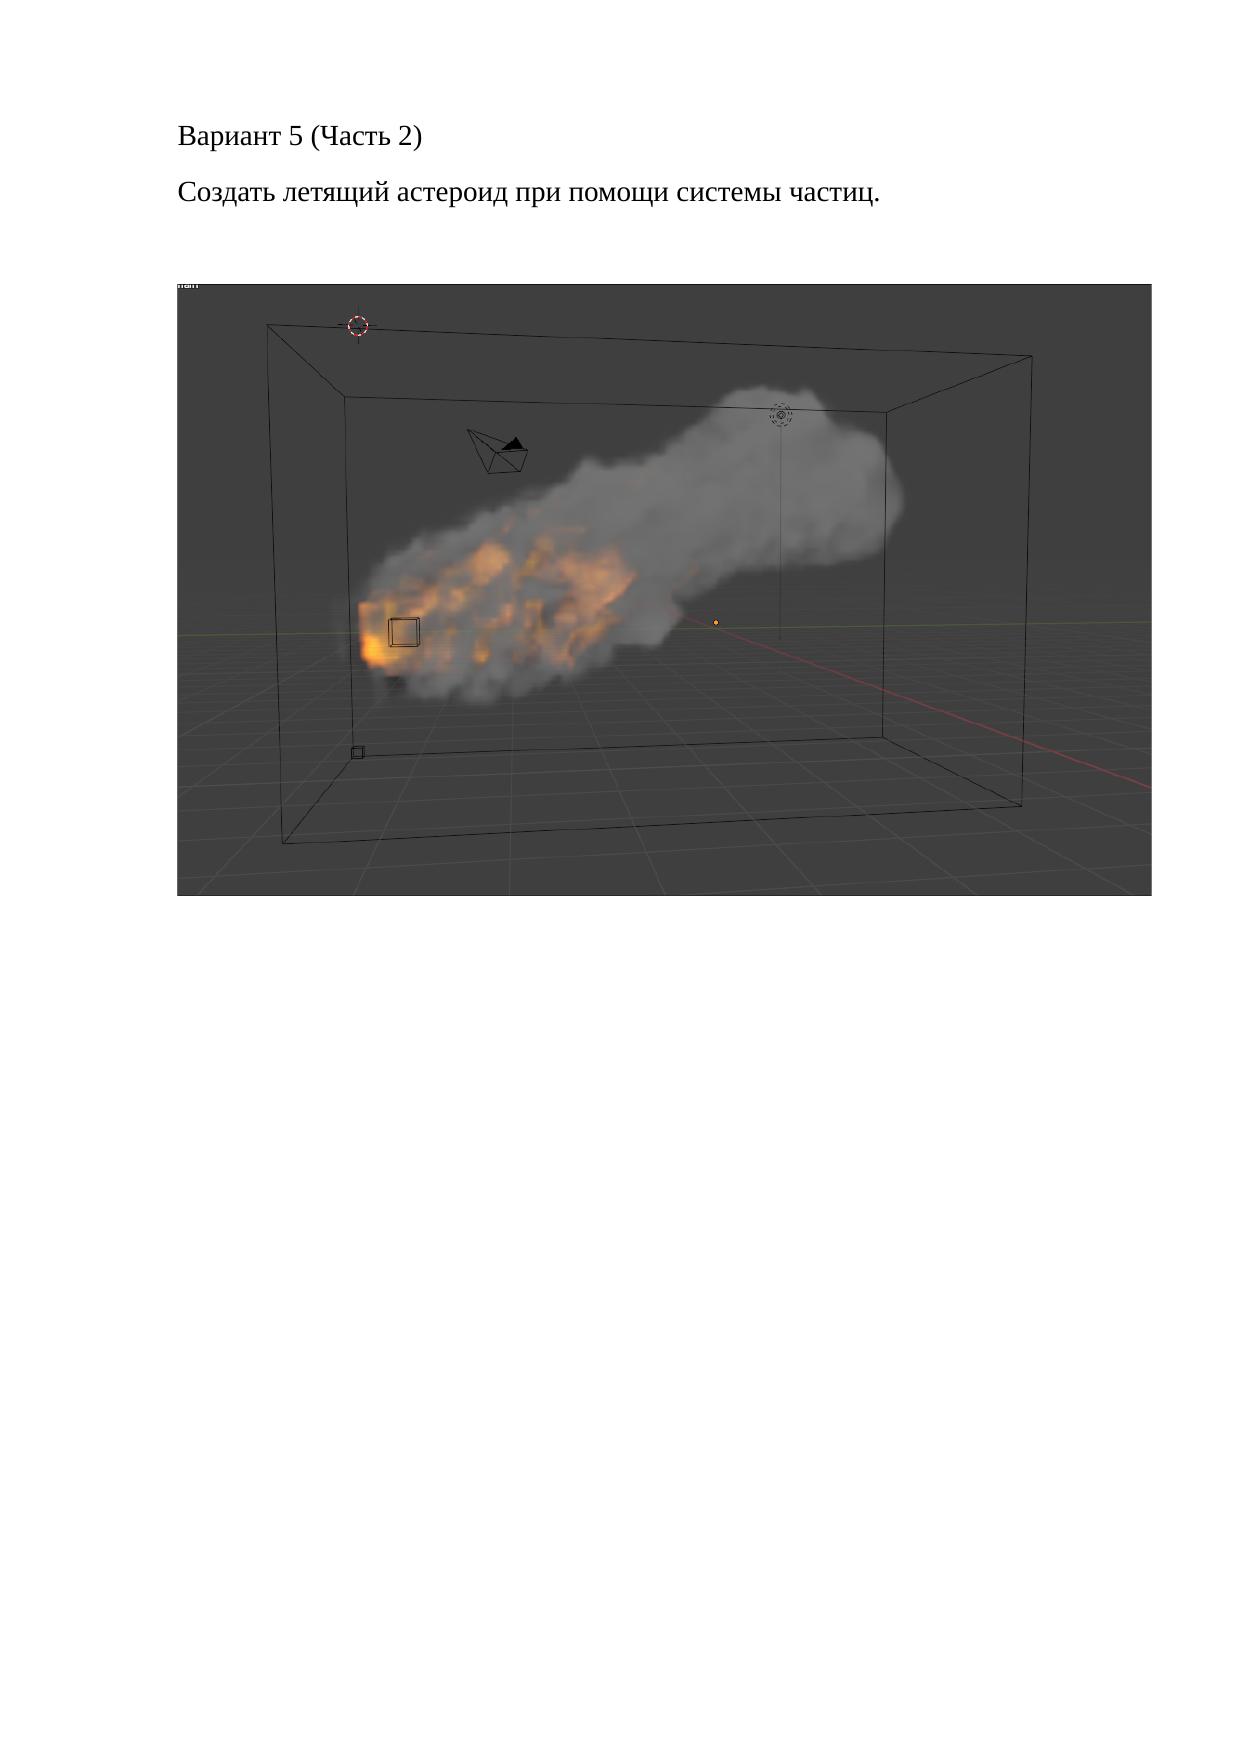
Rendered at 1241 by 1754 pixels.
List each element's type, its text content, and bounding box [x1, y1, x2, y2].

text Вариант 5 (Часть 2) [177, 118, 1152, 152]
picture [177, 284, 1152, 896]
text Создать летящий астероид при помощи системы частиц. [177, 174, 1152, 207]
